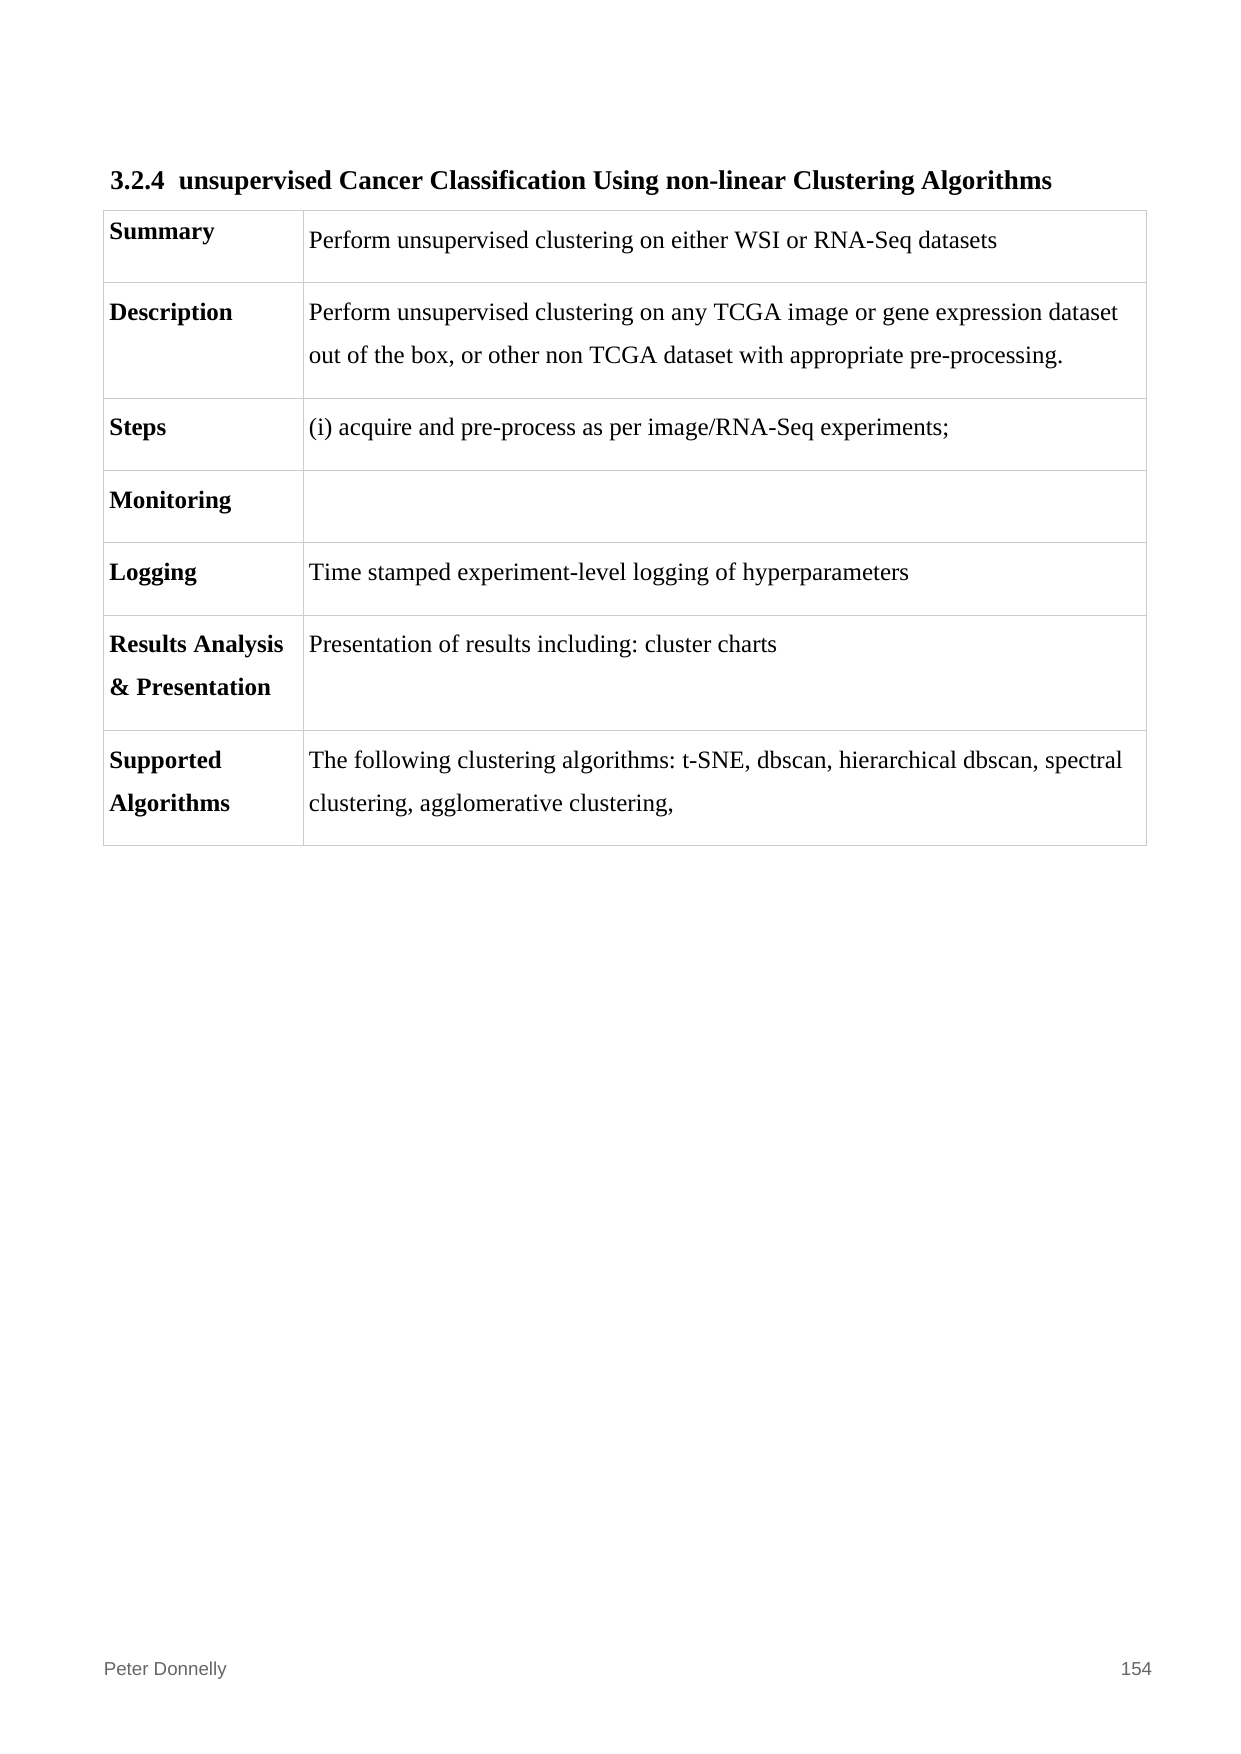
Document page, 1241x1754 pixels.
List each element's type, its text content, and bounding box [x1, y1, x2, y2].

table_cell Description [104, 283, 303, 398]
table_cell Steps [104, 399, 303, 470]
table_cell [304, 471, 1146, 542]
table_cell Perform unsupervised clustering on any TCGA image or gene expression dataset out of the box, or other non TCGA dataset with appropriate pre-processing. [304, 283, 1146, 398]
table_cell Supported Algorithms [104, 731, 303, 845]
table_cell Logging [104, 543, 303, 614]
table_header Summary [104, 211, 303, 282]
table_header Perform unsupervised clustering on either WSI or RNA-Seq datasets [304, 211, 1146, 282]
table_cell Presentation of results including: cluster charts [304, 616, 1146, 730]
table_cell Monitoring [104, 471, 303, 542]
table_cell The following clustering algorithms: t-SNE, dbscan, hierarchical dbscan, spectral clustering, agglomerative clustering, [304, 731, 1146, 845]
table_cell Time stamped experiment-level logging of hyperparameters [304, 543, 1146, 614]
table_cell Results Analysis & Presentation [104, 616, 303, 730]
subtitle unsupervised Cancer Classification Using non-linear Clustering Algorithms [103, 164, 1146, 195]
table_cell (i) acquire and pre-process as per image/RNA-Seq experiments; [304, 399, 1146, 470]
